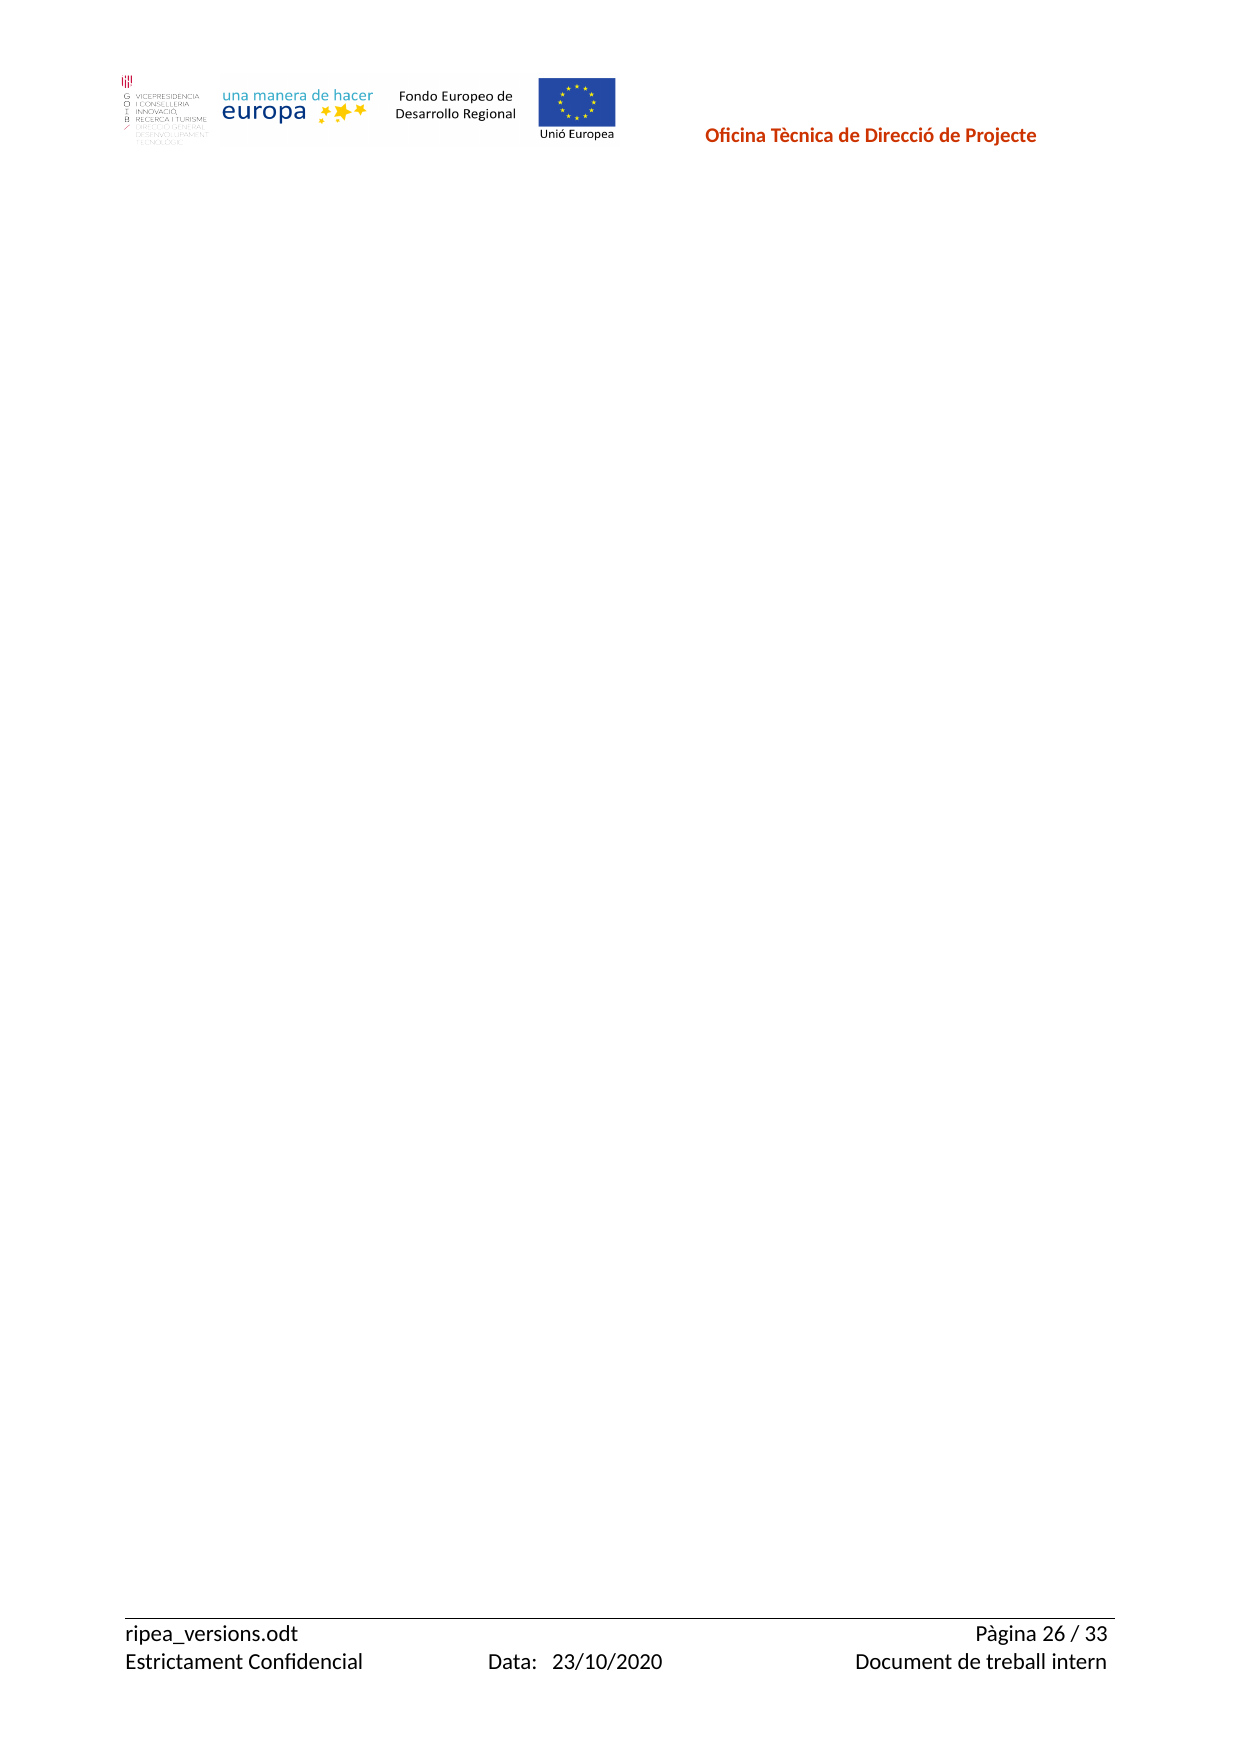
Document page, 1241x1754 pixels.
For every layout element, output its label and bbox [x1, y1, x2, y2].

picture [118, 73, 213, 147]
picture [219, 73, 621, 147]
